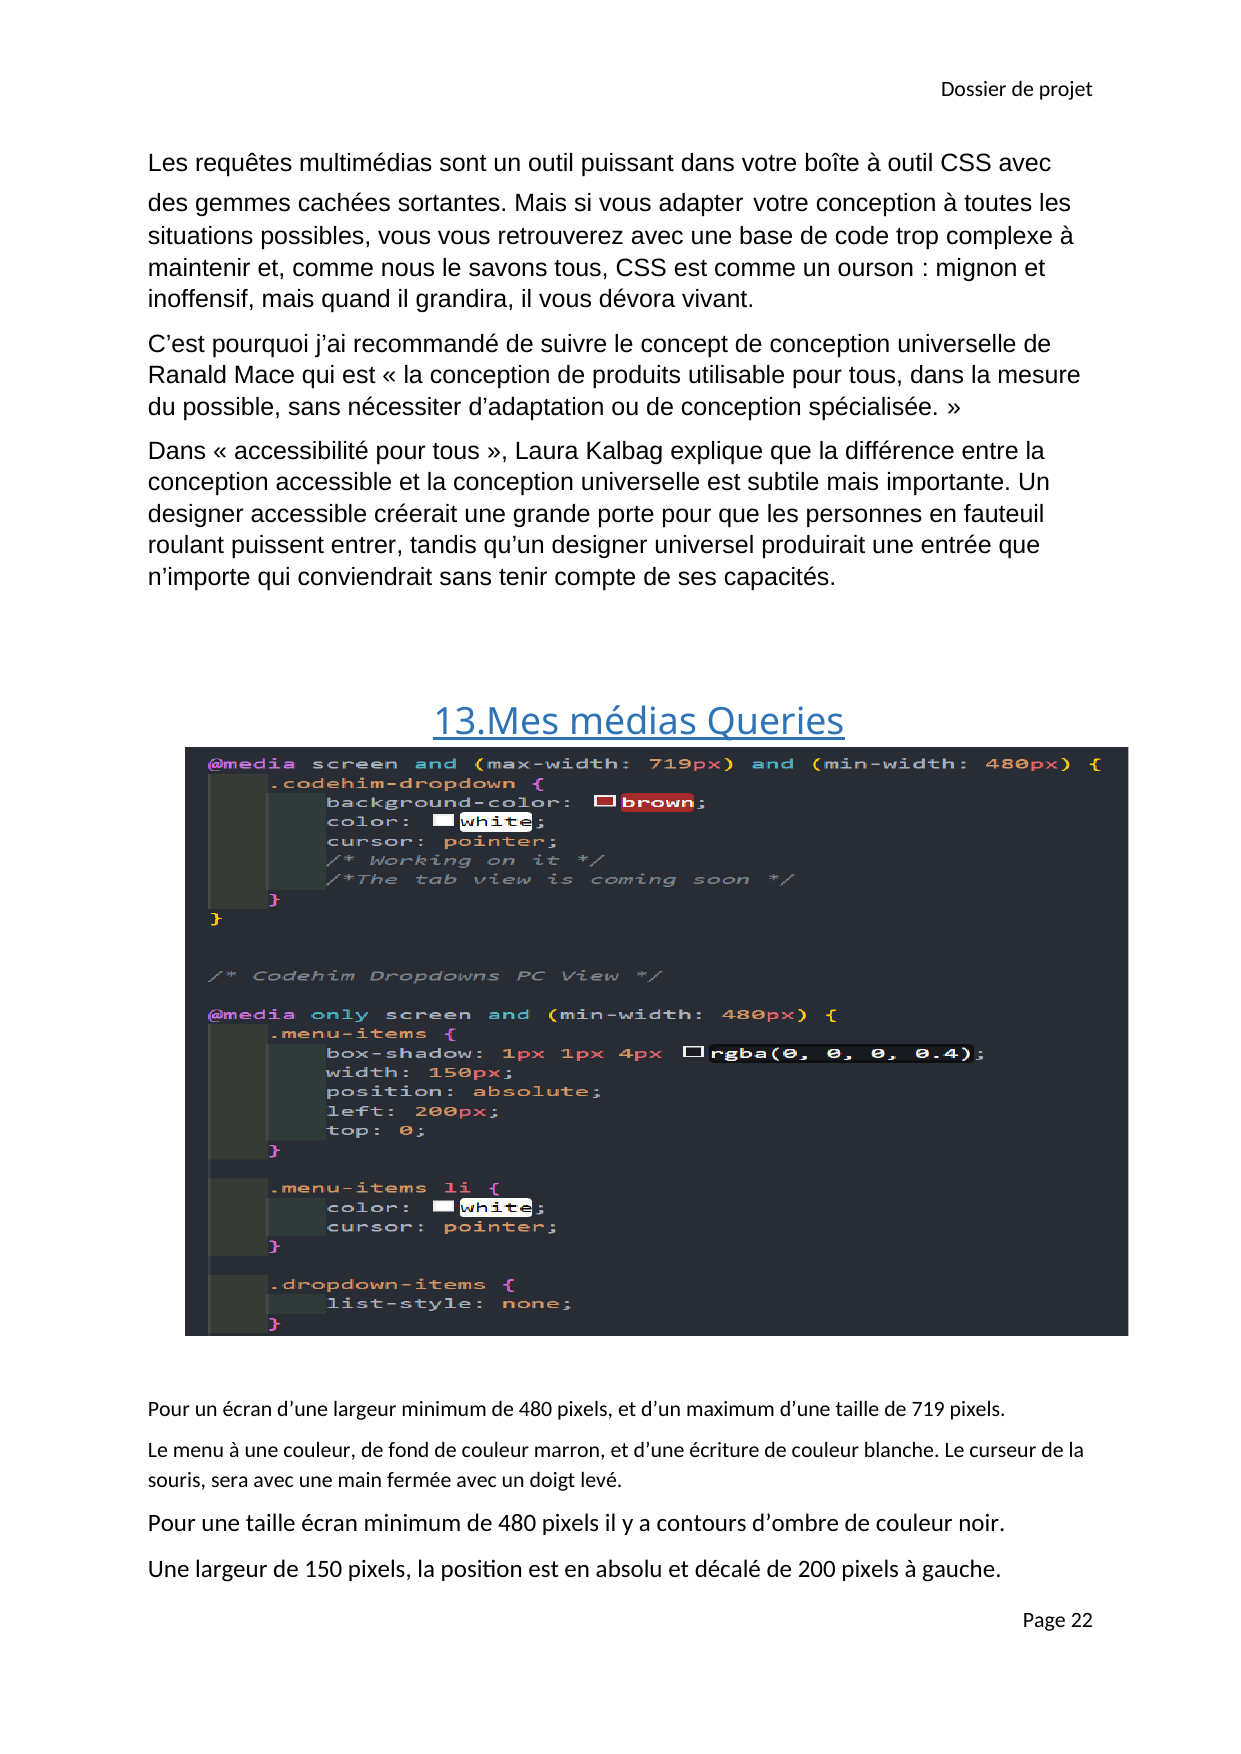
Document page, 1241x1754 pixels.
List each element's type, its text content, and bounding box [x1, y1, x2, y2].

text Pour une taille écran minimum de 480 pixels il y a contours d’ombre de couleur noir. [148, 1507, 1093, 1538]
text C’est pourquoi j’ai recommandé de suivre le concept de conception universelle de Ranald Mace qui est « la conception de produits utilisable pour tous, dans la mesure du possible, sans nécessiter d’adaptation ou de conception spécialisée. » [148, 328, 1093, 420]
text Les requêtes multimédias sont un outil puissant dans votre boîte à outil CSS avec des gemmes cachées sortantes. Mais si vous adapter votre conception à toutes les situations possibles, vous vous retrouverez avec une base de code trop complexe à maintenir et, comme nous le savons tous, CSS est comme un ourson : mignon et inoffensif, mais quand il grandira, il vous dévora vivant. [148, 148, 1093, 313]
text Le menu à une couleur, de fond de couleur marron, et d’une écriture de couleur blanche. Le curseur de la souris, sera avec une main fermée avec un doigt levé. [148, 1436, 1093, 1492]
text Une largeur de 150 pixels, la position est en absolu et décalé de 200 pixels à gauche. [148, 1553, 1093, 1584]
text 13.Mes médias Queries [185, 694, 1093, 747]
text Dans « accessibilité pour tous », Laura Kalbag explique que la différence entre la conception accessible et la conception universelle est subtile mais importante. Un designer accessible créerait une grande porte pour que les personnes en fauteuil roulant puissent entrer, tandis qu’un designer universel produirait une entrée que n’importe qui conviendrait sans tenir compte de ses capacités. [148, 436, 1093, 591]
text Pour un écran d’une largeur minimum de 480 pixels, et d’un maximum d’une taille de 719 pixels. [148, 1395, 1093, 1421]
